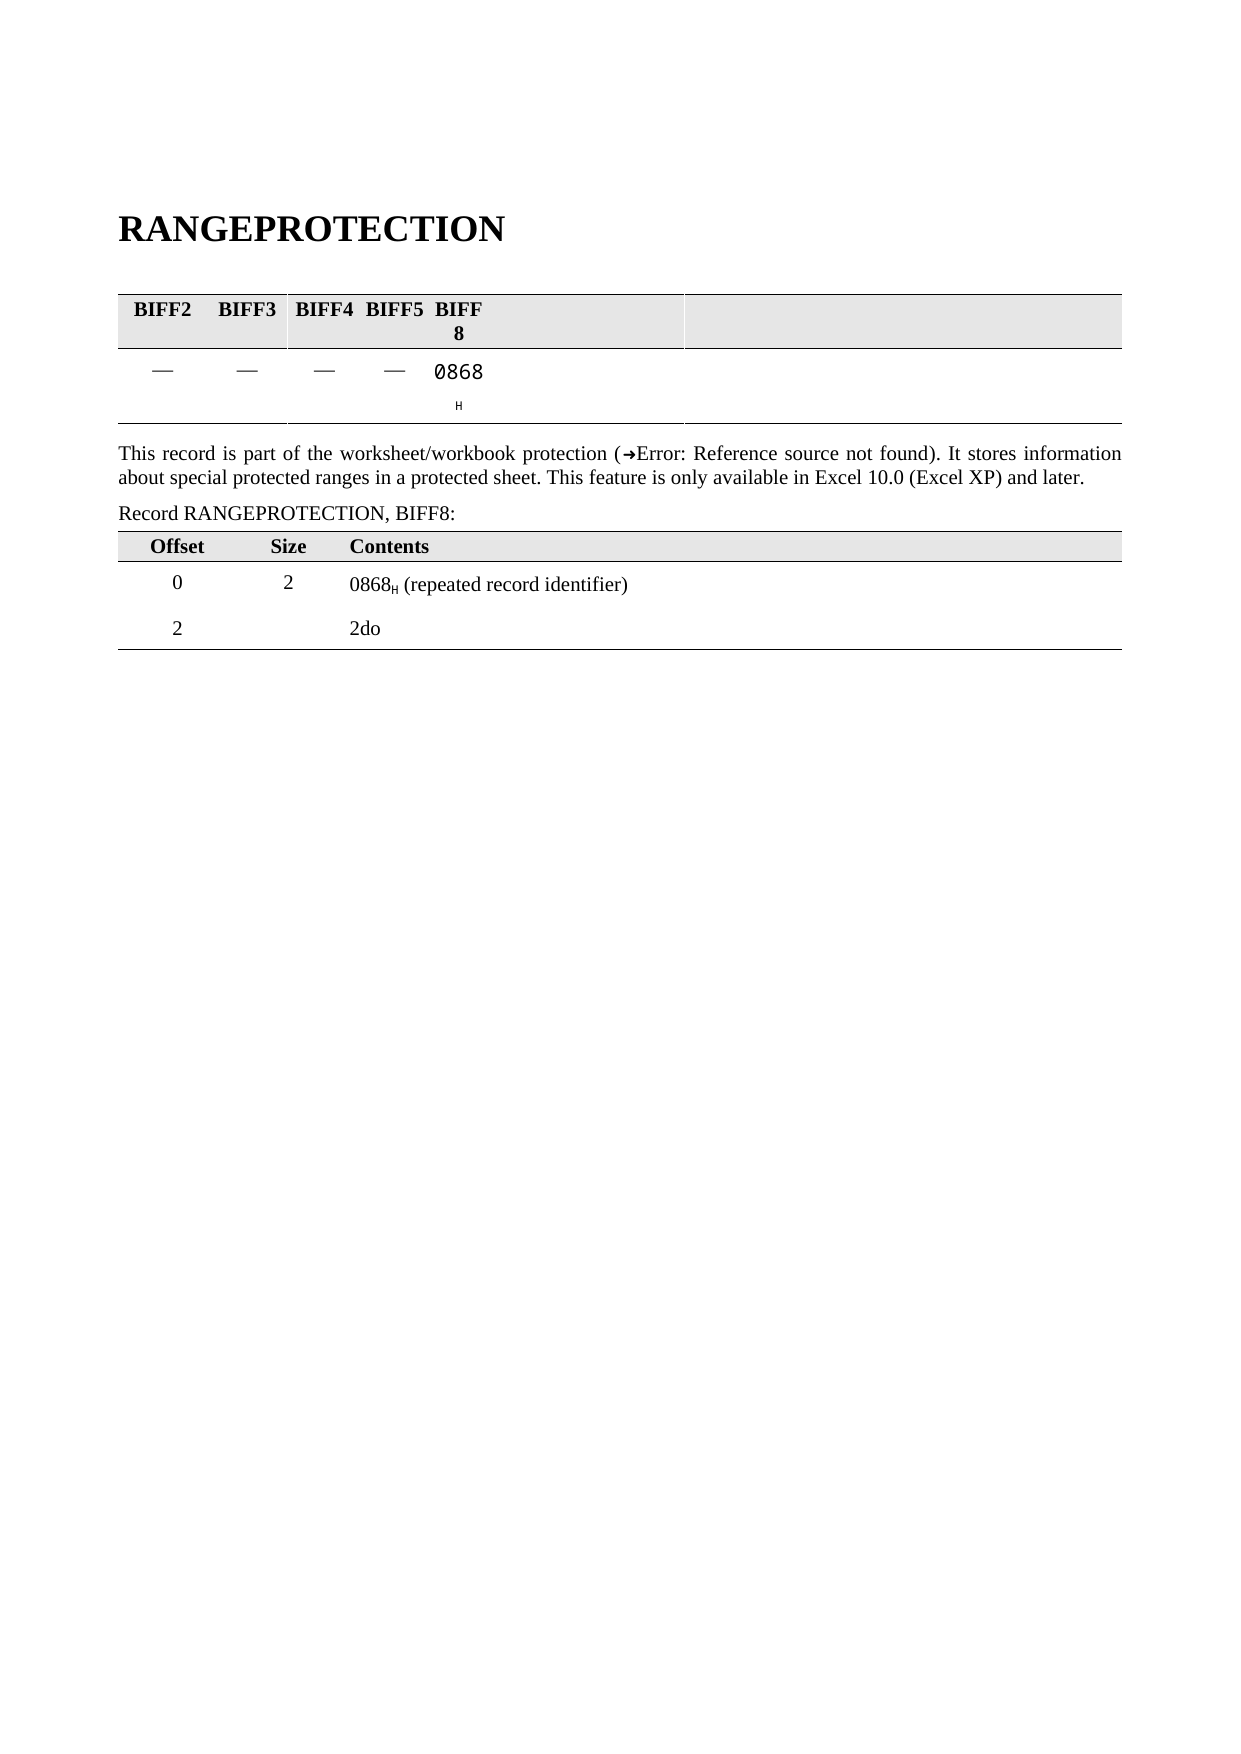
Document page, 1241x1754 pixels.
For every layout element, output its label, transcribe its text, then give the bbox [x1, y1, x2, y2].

table_header BIFF5 [361, 295, 428, 348]
table_header Contents [340, 532, 1122, 561]
table_cell 0868H (repeated record identifier) [340, 562, 1122, 607]
table_cell 2do [340, 607, 1122, 649]
table_header [685, 295, 1122, 348]
table_header Offset [118, 532, 236, 561]
text This record is part of the worksheet/workbook protection (➜4.18). It stores information about special protected ranges in a protected sheet. This feature is only available in Excel 10.0 (Excel XP) and later. [118, 441, 1122, 489]
table_cell 2 [118, 607, 236, 649]
table_header BIFF4 [288, 295, 361, 348]
table_cell [642, 349, 684, 423]
table_header BIFF8 [428, 295, 489, 348]
table_cell — [361, 349, 428, 423]
table_header BIFF3 [207, 295, 287, 348]
table_cell — [118, 349, 207, 423]
table_cell [236, 607, 340, 649]
table_header BIFF2 [118, 295, 207, 348]
table_cell — [207, 349, 287, 423]
text Record RANGEPROTECTION, BIFF8: [118, 501, 1122, 525]
table_header [642, 295, 684, 348]
table_header [596, 295, 642, 348]
table_header Size [236, 532, 340, 561]
table_cell [596, 349, 642, 423]
table_header [545, 295, 596, 348]
table_cell [545, 349, 596, 423]
table_cell 2 [236, 562, 340, 607]
table_cell 0868H [428, 349, 489, 423]
table_cell — [288, 349, 361, 423]
table_header [489, 295, 545, 348]
table_cell [685, 349, 1122, 423]
table_cell [489, 349, 545, 423]
table_cell 0 [118, 562, 236, 607]
subtitle RANGEPROTECTION [118, 207, 1122, 250]
